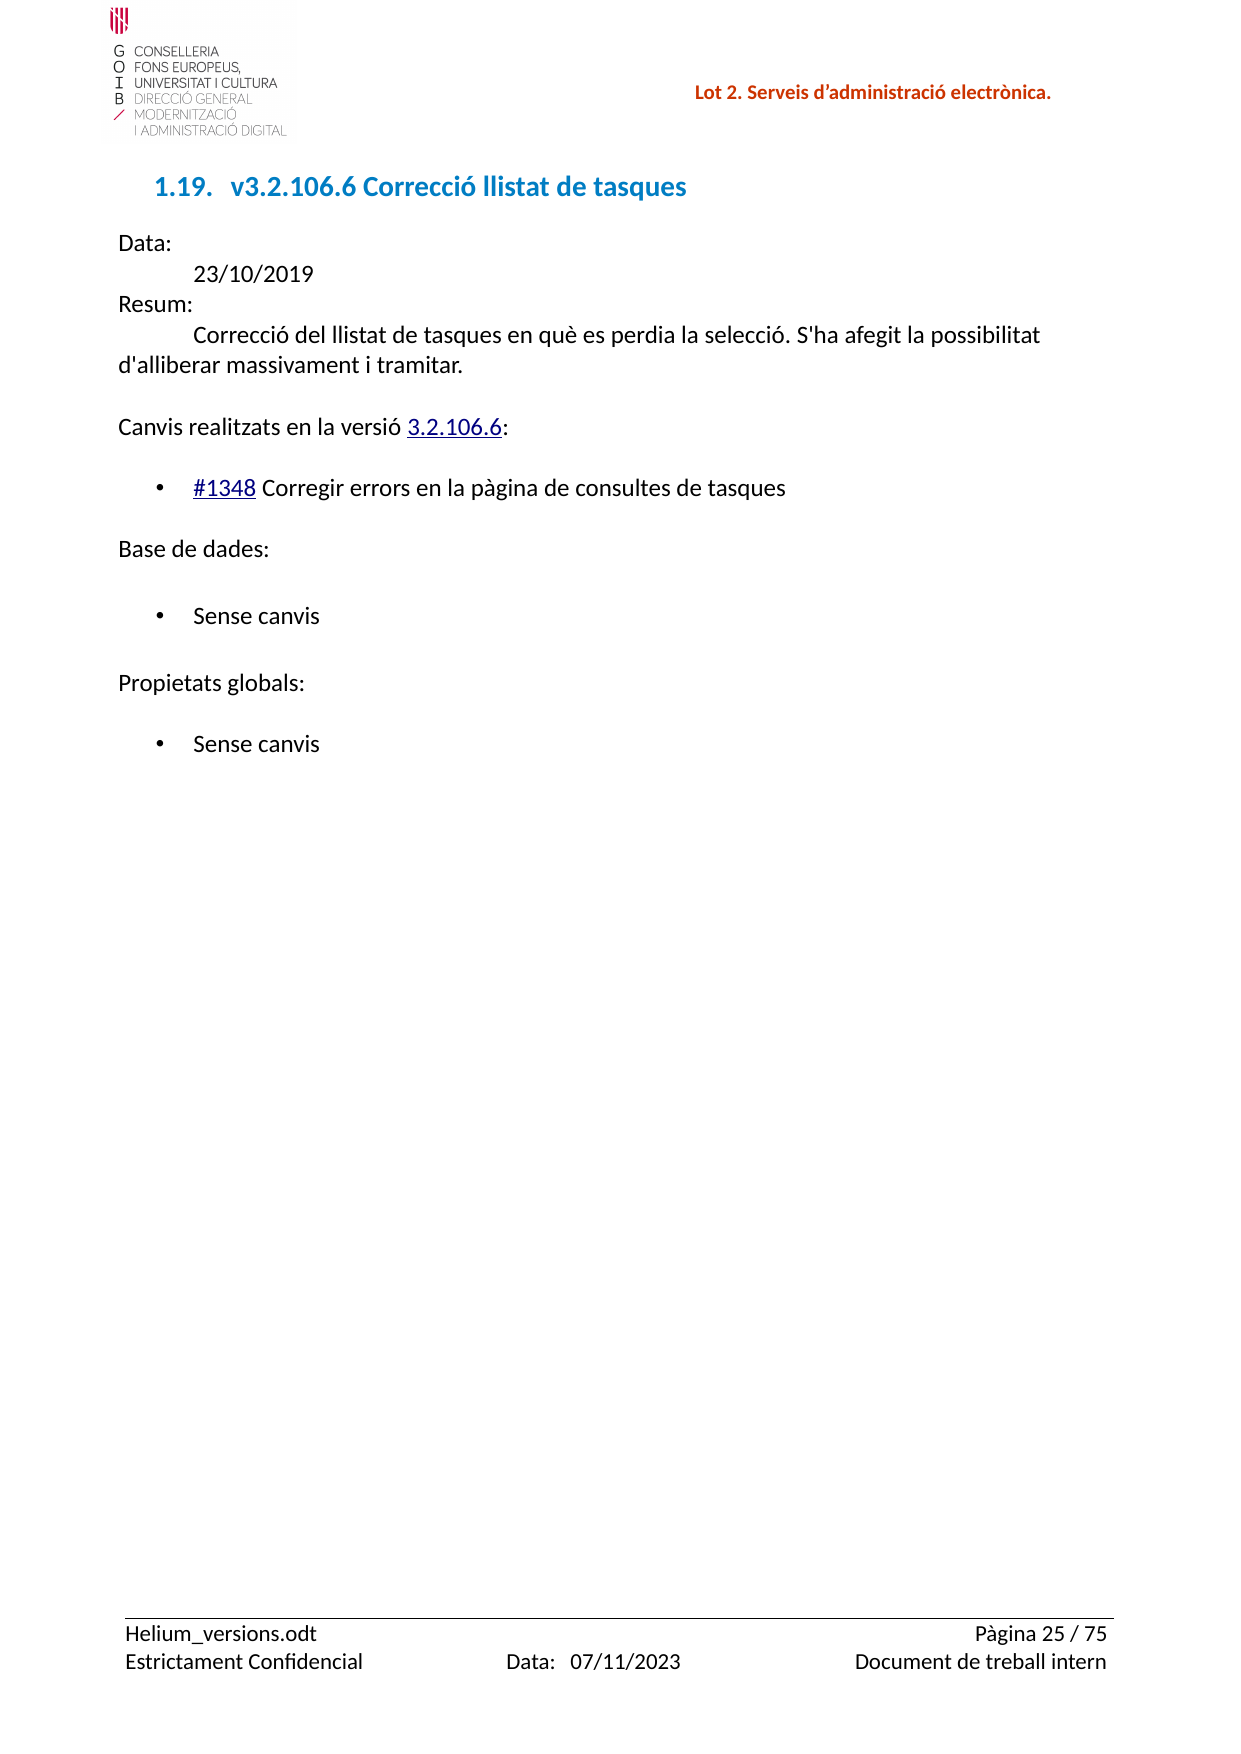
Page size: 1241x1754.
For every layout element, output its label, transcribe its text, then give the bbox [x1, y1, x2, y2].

text 23/10/2019 [118, 258, 1122, 289]
text Canvis realitzats en la versió 3.2.106.6: [118, 411, 1122, 441]
text Base de dades: [118, 533, 1122, 563]
picture [100, 0, 297, 144]
list #1348 Corregir errors en la pàgina de consultes de tasques [156, 472, 1122, 502]
text Resum: [118, 289, 1122, 319]
list Sense canvis [156, 600, 1122, 630]
list Sense canvis [156, 728, 1122, 758]
text Correcció del llistat de tasques en què es perdia la selecció. S'ha afegit la possibilitat d'alliberar massivament i tramitar. [118, 319, 1122, 380]
subtitle v3.2.106.6 Correcció llistat de tasques [153, 168, 1122, 204]
text Propietats globals: [118, 667, 1122, 697]
text Data: [118, 228, 1122, 258]
